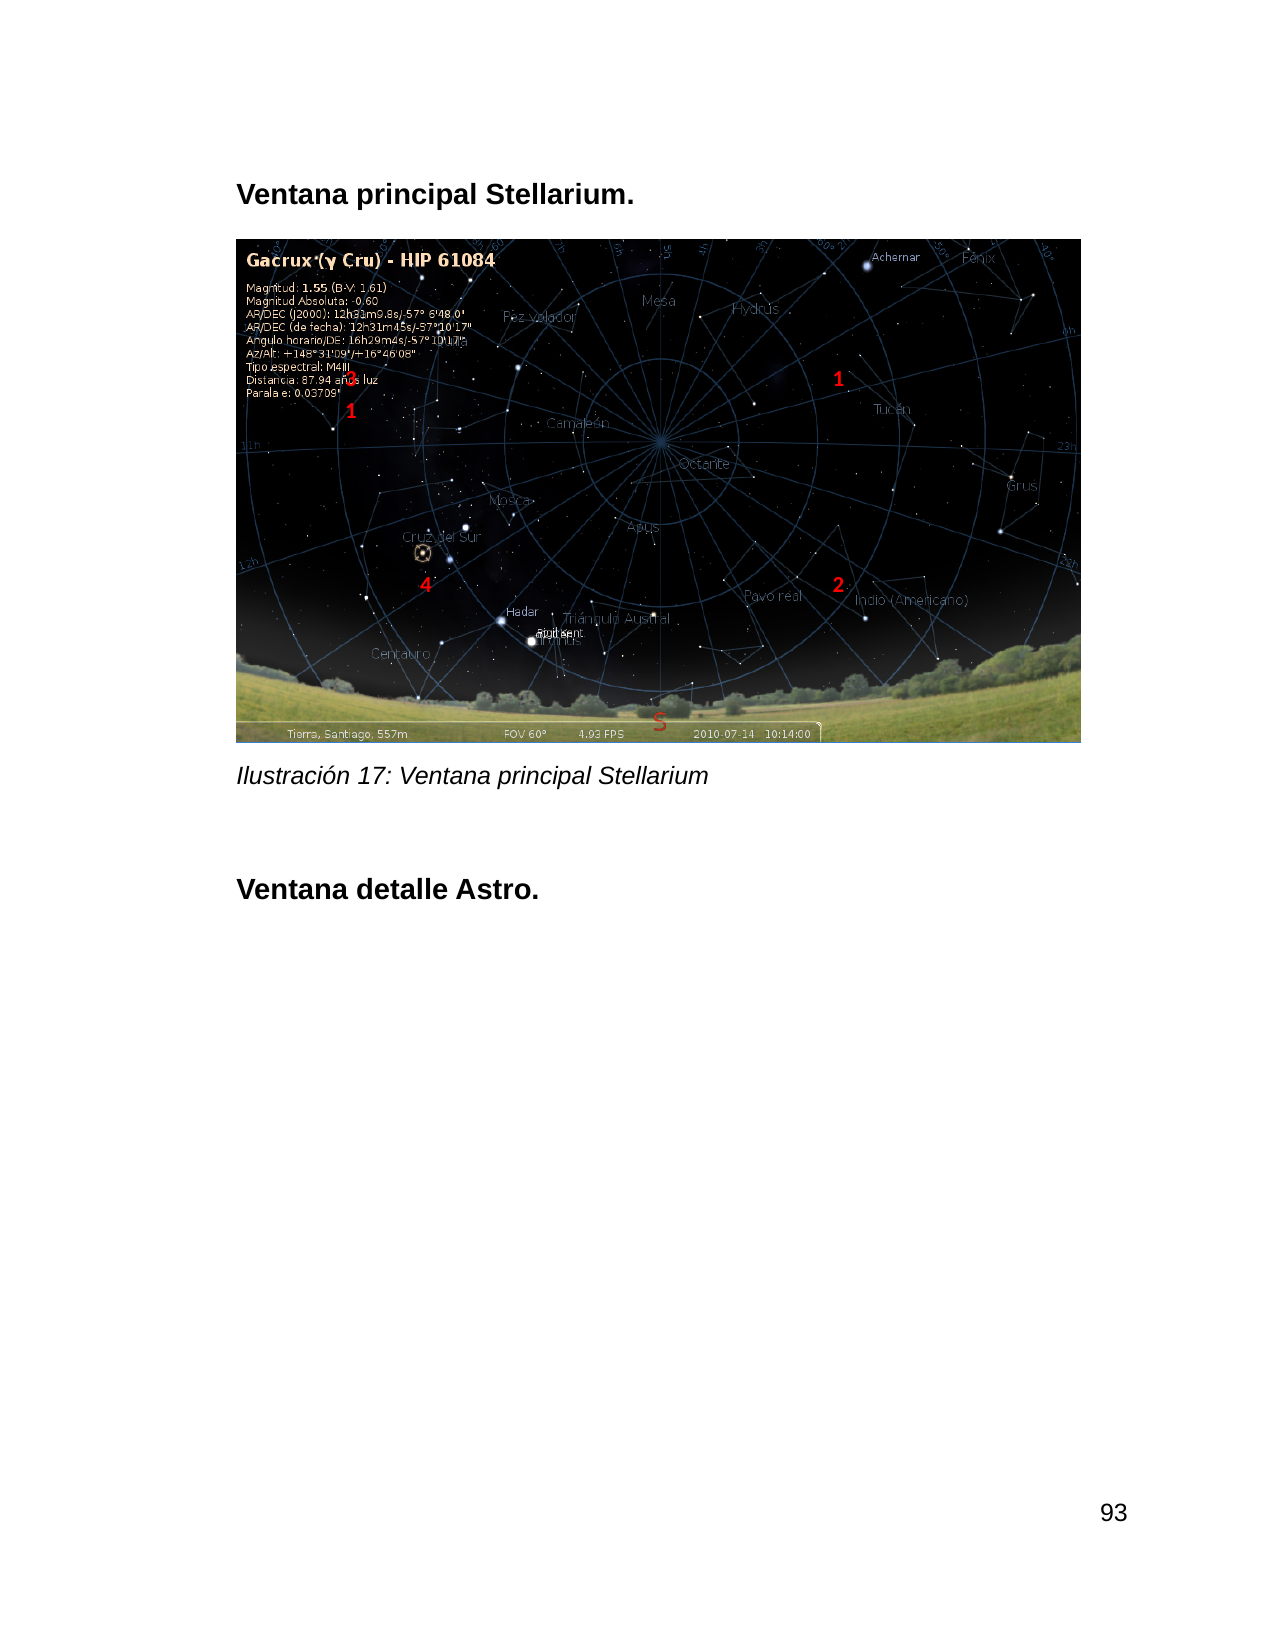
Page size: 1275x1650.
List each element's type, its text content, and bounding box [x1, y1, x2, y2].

picture [236, 239, 1081, 743]
subtitle Ventana principal Stellarium. [236, 177, 1127, 211]
subtitle Ventana detalle Astro. [236, 872, 1127, 905]
text Ilustración 17: Ventana principal Stellarium [236, 743, 1080, 789]
